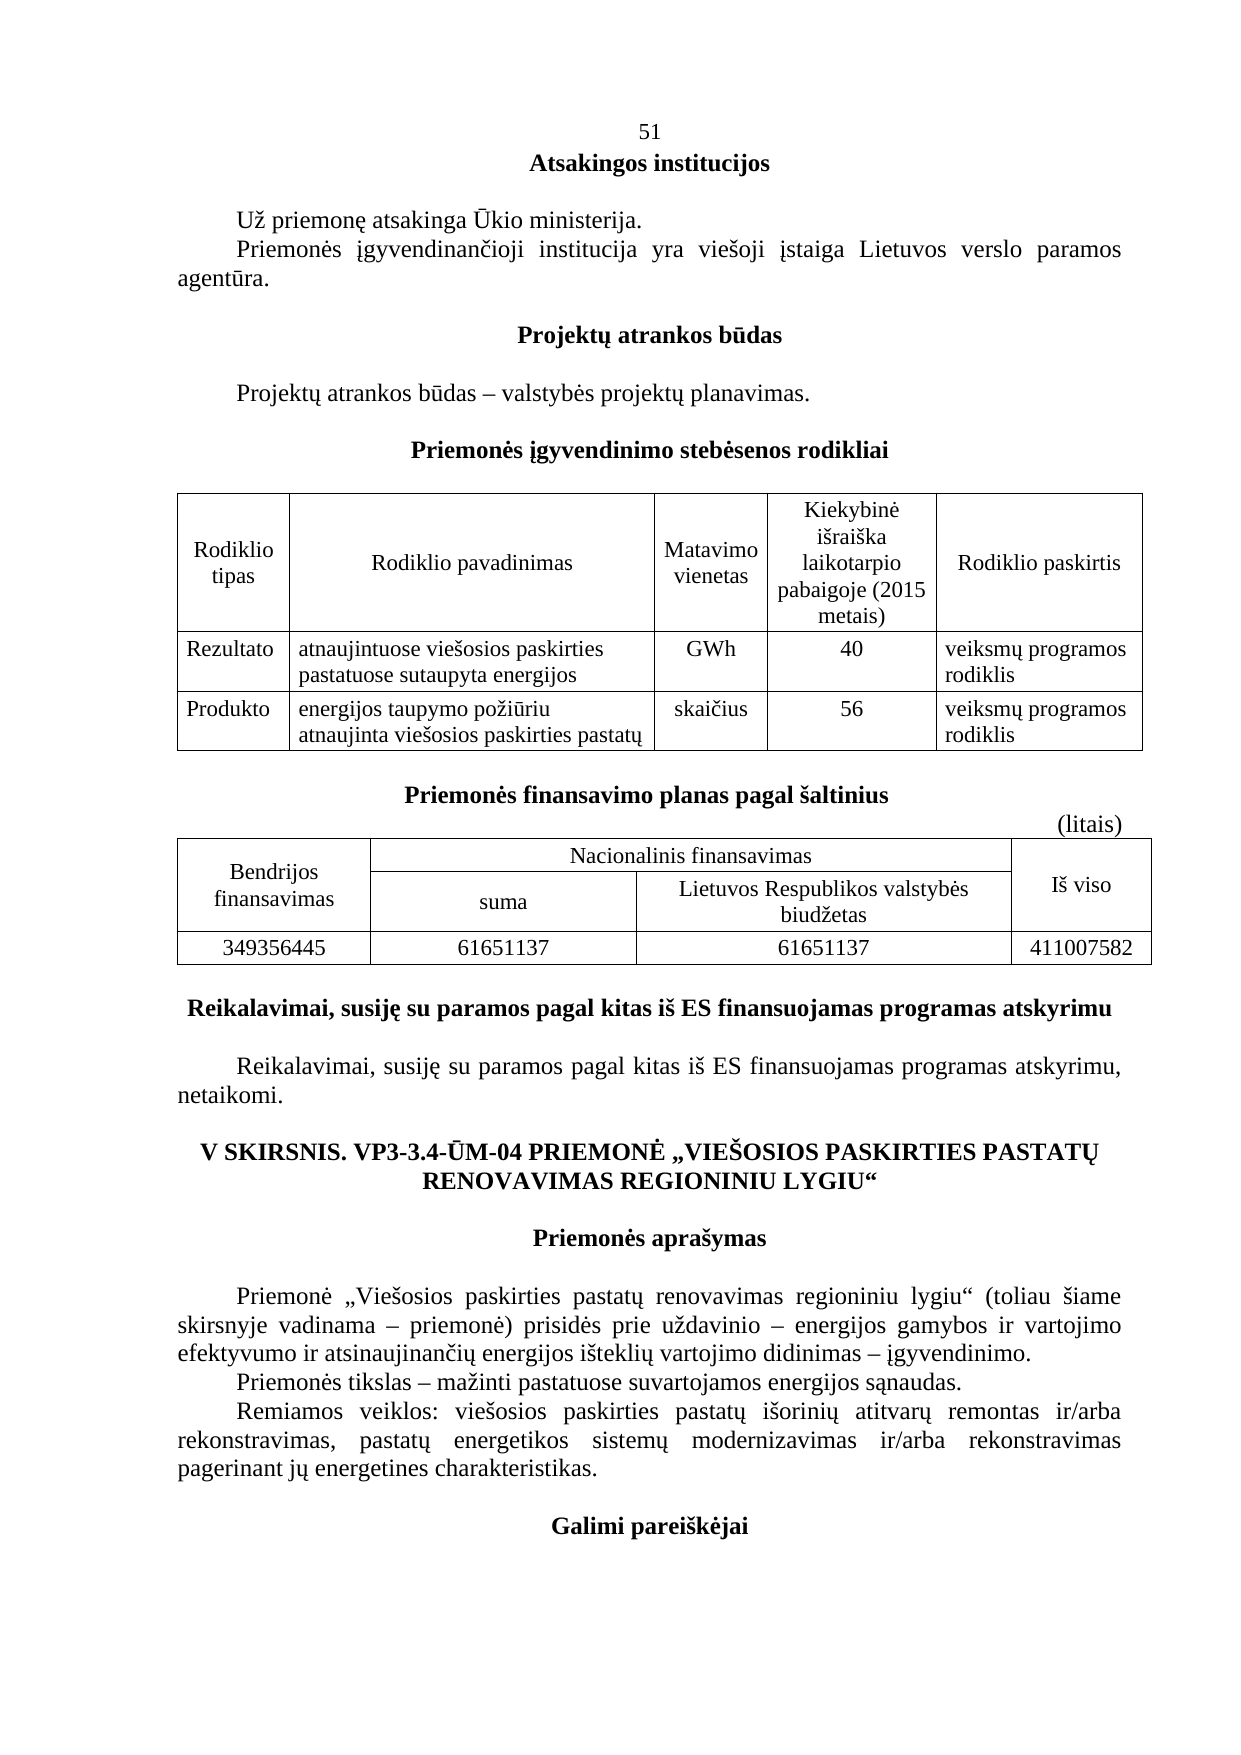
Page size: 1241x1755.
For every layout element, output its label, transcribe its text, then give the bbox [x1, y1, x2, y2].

table_cell Lietuvos Respublikos valstybės biudžetas [637, 872, 1011, 931]
text Priemonės įgyvendinimo stebėsenos rodikliai [177, 435, 1122, 464]
text Atsakingos institucijos [177, 148, 1122, 176]
text Priemonės įgyvendinančioji institucija yra viešoji įstaiga Lietuvos verslo paramos agentūra. [177, 234, 1122, 291]
table_cell Produkto [178, 692, 289, 750]
table_header Iš viso [1012, 839, 1151, 931]
table_header Rodiklio paskirtis [937, 494, 1142, 631]
text Priemonės tikslas – mažinti pastatuose suvartojamos energijos sąnaudas. [177, 1367, 1122, 1396]
text v SKIRSNIS. VP3-3.4-ŪM-04 PRIEMONĖ „VIEŠOSIOS PASKIRTIES PASTATŲ RENOVAVIMAS REGIONINIU LYGIU“ [177, 1137, 1122, 1195]
table_cell 56 [768, 692, 936, 750]
text Už priemonę atsakinga Ūkio ministerija. [177, 205, 1122, 234]
table_cell atnaujintuose viešosios paskirties pastatuose sutaupyta energijos [290, 632, 654, 691]
text Priemonės aprašymas [177, 1223, 1122, 1252]
table_header Kiekybinė išraiška laikotarpio pabaigoje (2015 metais) [768, 494, 936, 631]
table_cell veiksmų programos rodiklis [937, 632, 1142, 691]
table_cell GWh [655, 632, 767, 691]
table_cell 411007582 [1012, 932, 1151, 964]
table_cell skaičius [655, 692, 767, 750]
table_header Rodiklio pavadinimas [290, 494, 654, 631]
table_cell 61651137 [371, 932, 636, 964]
table_cell energijos taupymo požiūriu atnaujinta viešosios paskirties pastatų [290, 692, 654, 750]
table_cell suma [371, 872, 636, 931]
text Projektų atrankos būdas [177, 320, 1122, 349]
text Remiamos veiklos: viešosios paskirties pastatų išorinių atitvarų remontas ir/arba rekonstravimas, pastatų energetikos sistemų modernizavimas ir/arba rekonstravimas pagerinant jų energetines charakteristikas. [177, 1396, 1122, 1482]
table_cell 40 [768, 632, 936, 691]
table_cell 61651137 [637, 932, 1011, 964]
text Galimi pareiškėjai [177, 1511, 1122, 1540]
table_header Bendrijos finansavimas [178, 839, 370, 931]
table_header Rodiklio tipas [178, 494, 289, 631]
table_cell Rezultato [178, 632, 289, 691]
text Projektų atrankos būdas – valstybės projektų planavimas. [177, 378, 1122, 406]
text Priemonės finansavimo planas pagal šaltinius [177, 780, 1122, 809]
table_cell veiksmų programos rodiklis [937, 692, 1142, 750]
text Reikalavimai, susiję su paramos pagal kitas iš ES finansuojamas programas atskyrimu, netaikomi. [177, 1051, 1122, 1108]
table_header Nacionalinis finansavimas [371, 839, 1011, 871]
table_header Matavimo vienetas [655, 494, 767, 631]
table_cell 349356445 [178, 932, 370, 964]
text Priemonė „Viešosios paskirties pastatų renovavimas regioniniu lygiu“ (toliau šiame skirsnyje vadinama – priemonė) prisidės prie uždavinio – energijos gamybos ir vartojimo efektyvumo ir atsinaujinančių energijos išteklių vartojimo didinimas – įgyvendinimo. [177, 1281, 1122, 1367]
text (litais) [177, 809, 1122, 838]
text Reikalavimai, susiję su paramos pagal kitas iš ES finansuojamas programas atskyrimu [177, 993, 1122, 1022]
